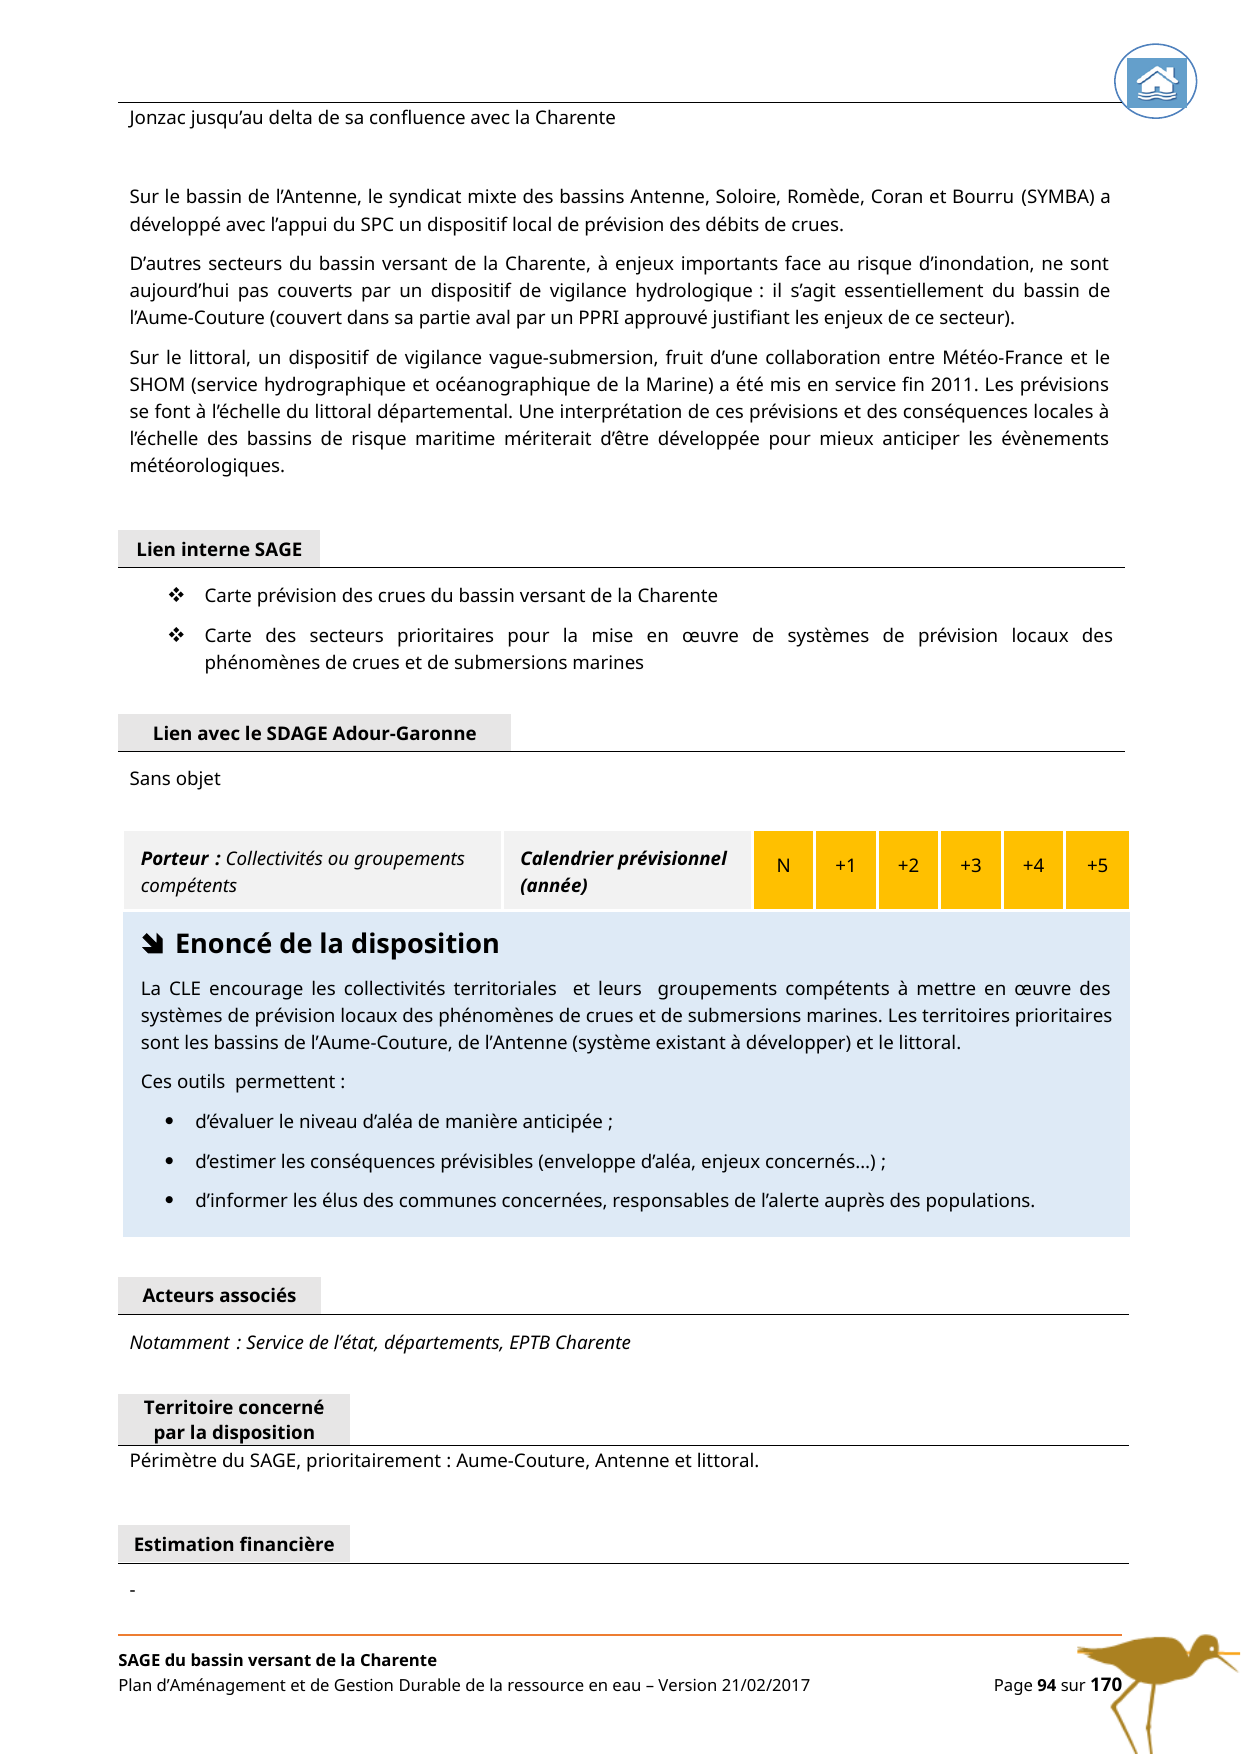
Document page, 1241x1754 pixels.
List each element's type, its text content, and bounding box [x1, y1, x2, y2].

table_cell N [754, 831, 813, 909]
table_cell +3 [941, 831, 1001, 909]
table_cell +1 [816, 831, 876, 909]
table_cell [1125, 567, 1130, 714]
table_cell Notamment : Service de l’état, départements, EPTB Charente [118, 1315, 1129, 1354]
table_header [321, 1277, 1129, 1314]
table_cell +2 [879, 831, 938, 909]
table_header Territoire concerné par la disposition [118, 1394, 350, 1445]
table_cell [511, 714, 1125, 751]
table_header [320, 530, 1125, 567]
table_cell Carte prévision des crues du bassin versant de la Charente Carte des secteurs prioritaires pour la mise en œuvre de systèmes de prévision locaux des phénomènes de crues et de submersions marines [118, 568, 1125, 714]
table_cell +4 [1004, 831, 1063, 909]
table_cell Porteur : Collectivités ou groupements compétents [124, 831, 501, 909]
table_cell +5 [1066, 831, 1129, 909]
table_cell Estimation financière [118, 1525, 350, 1562]
table_cell [118, 909, 123, 1237]
table_header [1125, 530, 1130, 567]
table_header Lien interne SAGE [118, 530, 320, 567]
table_cell [1125, 714, 1130, 751]
table_header Acteurs associés [118, 1277, 321, 1314]
table_cell Sans objet [118, 752, 1125, 828]
table_cell Périmètre du SAGE, prioritairement : Aume-Couture, Antenne et littoral. [118, 1446, 1129, 1525]
table_cell  Enoncé de la disposition La CLE encourage les collectivités territoriales et leurs groupements compétents à mettre en œuvre des systèmes de prévision locaux des phénomènes de crues et de submersions marines. Les territoires prioritaires sont les bassins de l’Aume-Couture, de l’Antenne (système existant à développer) et le littoral. Ces outils permettent : d’évaluer le niveau d’aléa de manière anticipée ; d’estimer les conséquences prévisibles (enveloppe d’aléa, enjeux concernés…) ; d’informer les élus des communes concernées, responsables de l’alerte auprès des populations. [123, 912, 1130, 1237]
table_cell Lien avec le SDAGE Adour-Garonne [118, 714, 511, 751]
table_cell Calendrier prévisionnel (année) [504, 831, 751, 909]
table_cell [1125, 751, 1130, 828]
table_cell [350, 1525, 1129, 1562]
table_header [350, 1394, 1129, 1445]
table_cell Jonzac jusqu’au delta de sa confluence avec la Charente Sur le bassin de l’Antenne, le syndicat mixte des bassins Antenne, Soloire, Romède, Coran et Bourru (SYMBA) a développé avec l’appui du SPC un dispositif local de prévision des débits de crues. D’autres secteurs du bassin versant de la Charente, à enjeux importants face au risque d’inondation, ne sont aujourd’hui pas couverts par un dispositif de vigilance hydrologique : il s’agit essentiellement du bassin de l’Aume-Couture (couvert dans sa partie aval par un PPRI approuvé justifiant les enjeux de ce secteur). Sur le littoral, un dispositif de vigilance vague-submersion, fruit d’une collaboration entre Météo-France et le SHOM (service hydrographique et océanographique de la Marine) a été mis en service fin 2011. Les prévisions se font à l’échelle du littoral départemental. Une interprétation de ces prévisions et des conséquences locales à l’échelle des bassins de risque maritime mériterait d’être développée pour mieux anticiper les évènements météorologiques. [118, 103, 1122, 491]
table_cell - [118, 1564, 1129, 1602]
